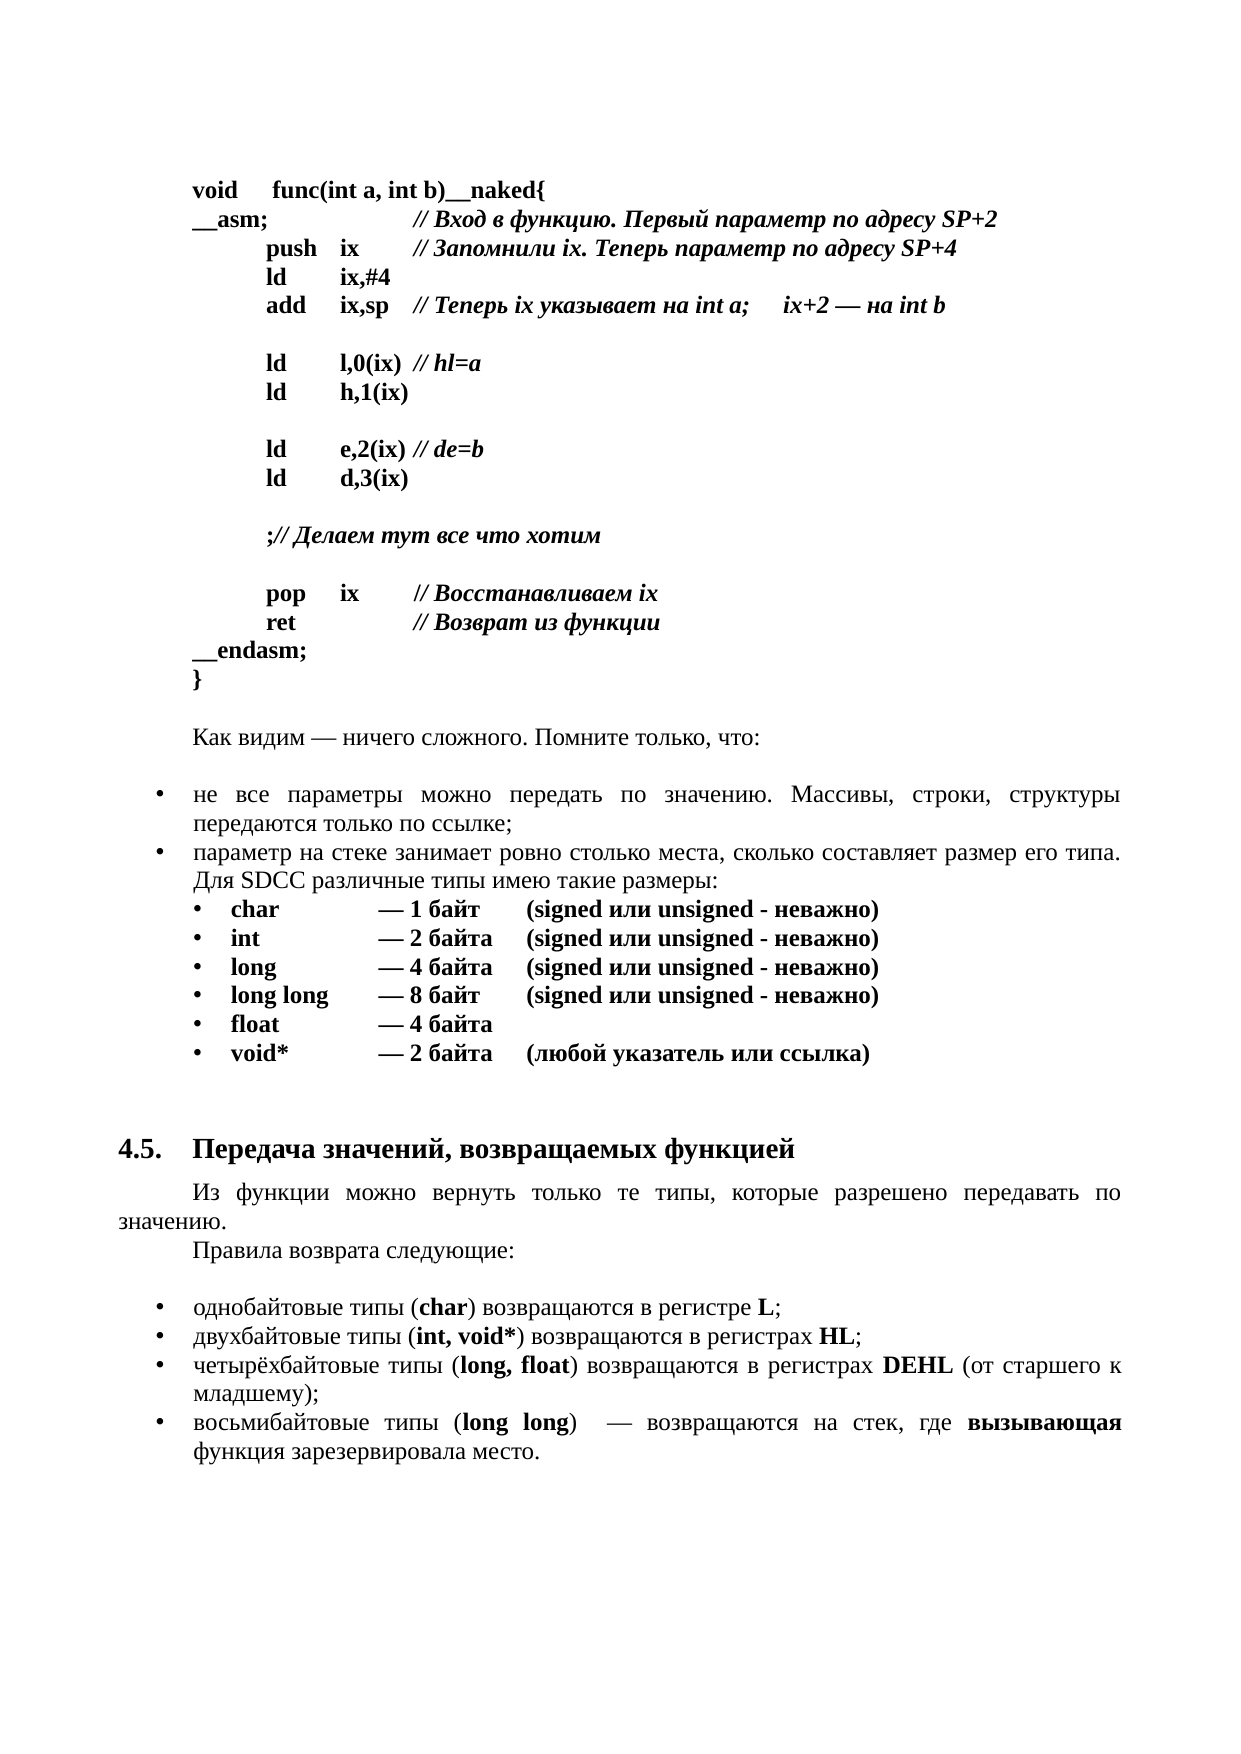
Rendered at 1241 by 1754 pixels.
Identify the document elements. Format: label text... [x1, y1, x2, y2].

text __endasm; [118, 636, 1122, 664]
list float — 4 байта [193, 1009, 1122, 1038]
text Как видим — ничего сложного. Помните только, что: [118, 722, 1122, 751]
text ret // Возврат из функции [118, 607, 1122, 636]
text push ix // Запомнили ix. Теперь параметр по адресу SP+4 [118, 233, 1122, 262]
text ld d,3(ix) [118, 463, 1122, 492]
list однобайтовые типы (char) возвращаются в регистре L; [156, 1292, 1122, 1321]
text ;// Делаем тут все что хотим [118, 521, 1122, 549]
text ld e,2(ix) // de=b [118, 434, 1122, 463]
list восьмибайтовые типы (long long) — возвращаются на стек, где вызывающая функция зарезервировала место. [156, 1407, 1122, 1465]
list четырёхбайтовые типы (long, float) возвращаются в регистрах DEHL (от старшего к младшему); [156, 1350, 1122, 1407]
list long long — 8 байт (signed или unsigned - неважно) [193, 981, 1122, 1009]
list char — 1 байт (signed или unsigned - неважно) [193, 894, 1122, 923]
list long — 4 байта (signed или unsigned - неважно) [193, 952, 1122, 981]
text ld ix,#4 [118, 262, 1122, 291]
text Правила возврата следующие: [118, 1235, 1122, 1263]
list int — 2 байта (signed или unsigned - неважно) [193, 923, 1122, 952]
text add ix,sp // Теперь ix указывает на int a; ix+2 — на int b [118, 291, 1122, 319]
subtitle Передача значений, возвращаемых функцией [118, 1131, 1122, 1165]
text pop ix // Восстанавливаем ix [118, 578, 1122, 607]
list void* — 2 байта (любой указатель или ссылка) [193, 1038, 1122, 1067]
text __asm; // Вход в функцию. Первый параметр по адресу SP+2 [118, 204, 1122, 233]
text ld h,1(ix) [118, 377, 1122, 406]
list двухбайтовые типы (int, void*) возвращаются в регистрах HL; [156, 1321, 1122, 1350]
list не все параметры можно передать по значению. Массивы, строки, структуры передаются только по ссылке; [156, 779, 1122, 837]
text Из функции можно вернуть только те типы, которые разрешено передавать по значению. [118, 1177, 1122, 1235]
text ld l,0(ix) // hl=a [118, 348, 1122, 377]
text } [118, 664, 1122, 693]
text void func(int a, int b)__naked{ [118, 176, 1122, 204]
list параметр на стеке занимает ровно столько места, сколько составляет размер его типа. Для SDCC различные типы имею такие размеры: [156, 837, 1122, 894]
